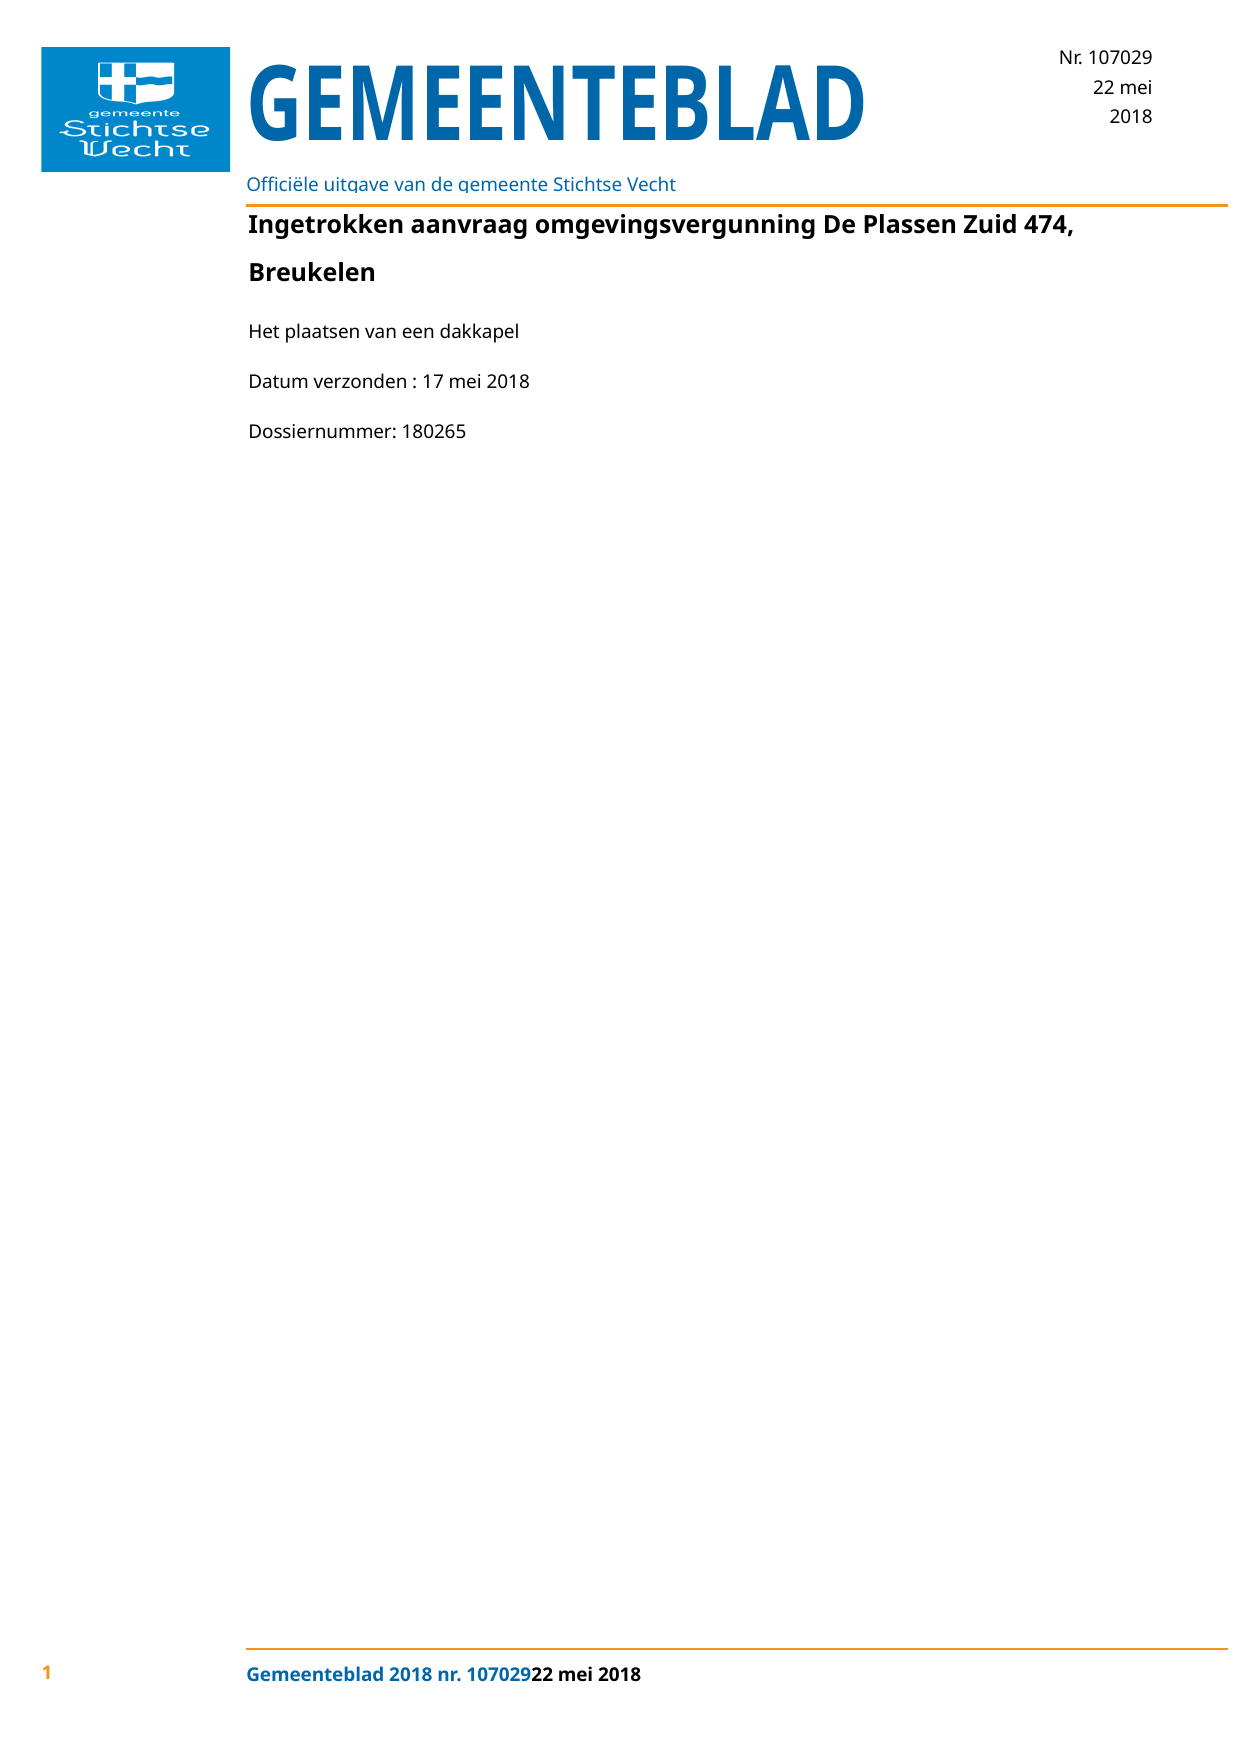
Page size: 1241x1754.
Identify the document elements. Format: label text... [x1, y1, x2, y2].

picture [137, 63, 174, 103]
picture [99, 63, 135, 101]
text Datum verzonden : 17 mei 2018 [248, 368, 1152, 394]
text Ingetrokken aanvraag omgevingsvergunning De Plassen Zuid 474, Breukelen [248, 207, 1152, 288]
text Dossiernummer: 180265 [248, 419, 1152, 444]
text Het plaatsen van een dakkapel [248, 318, 1152, 344]
